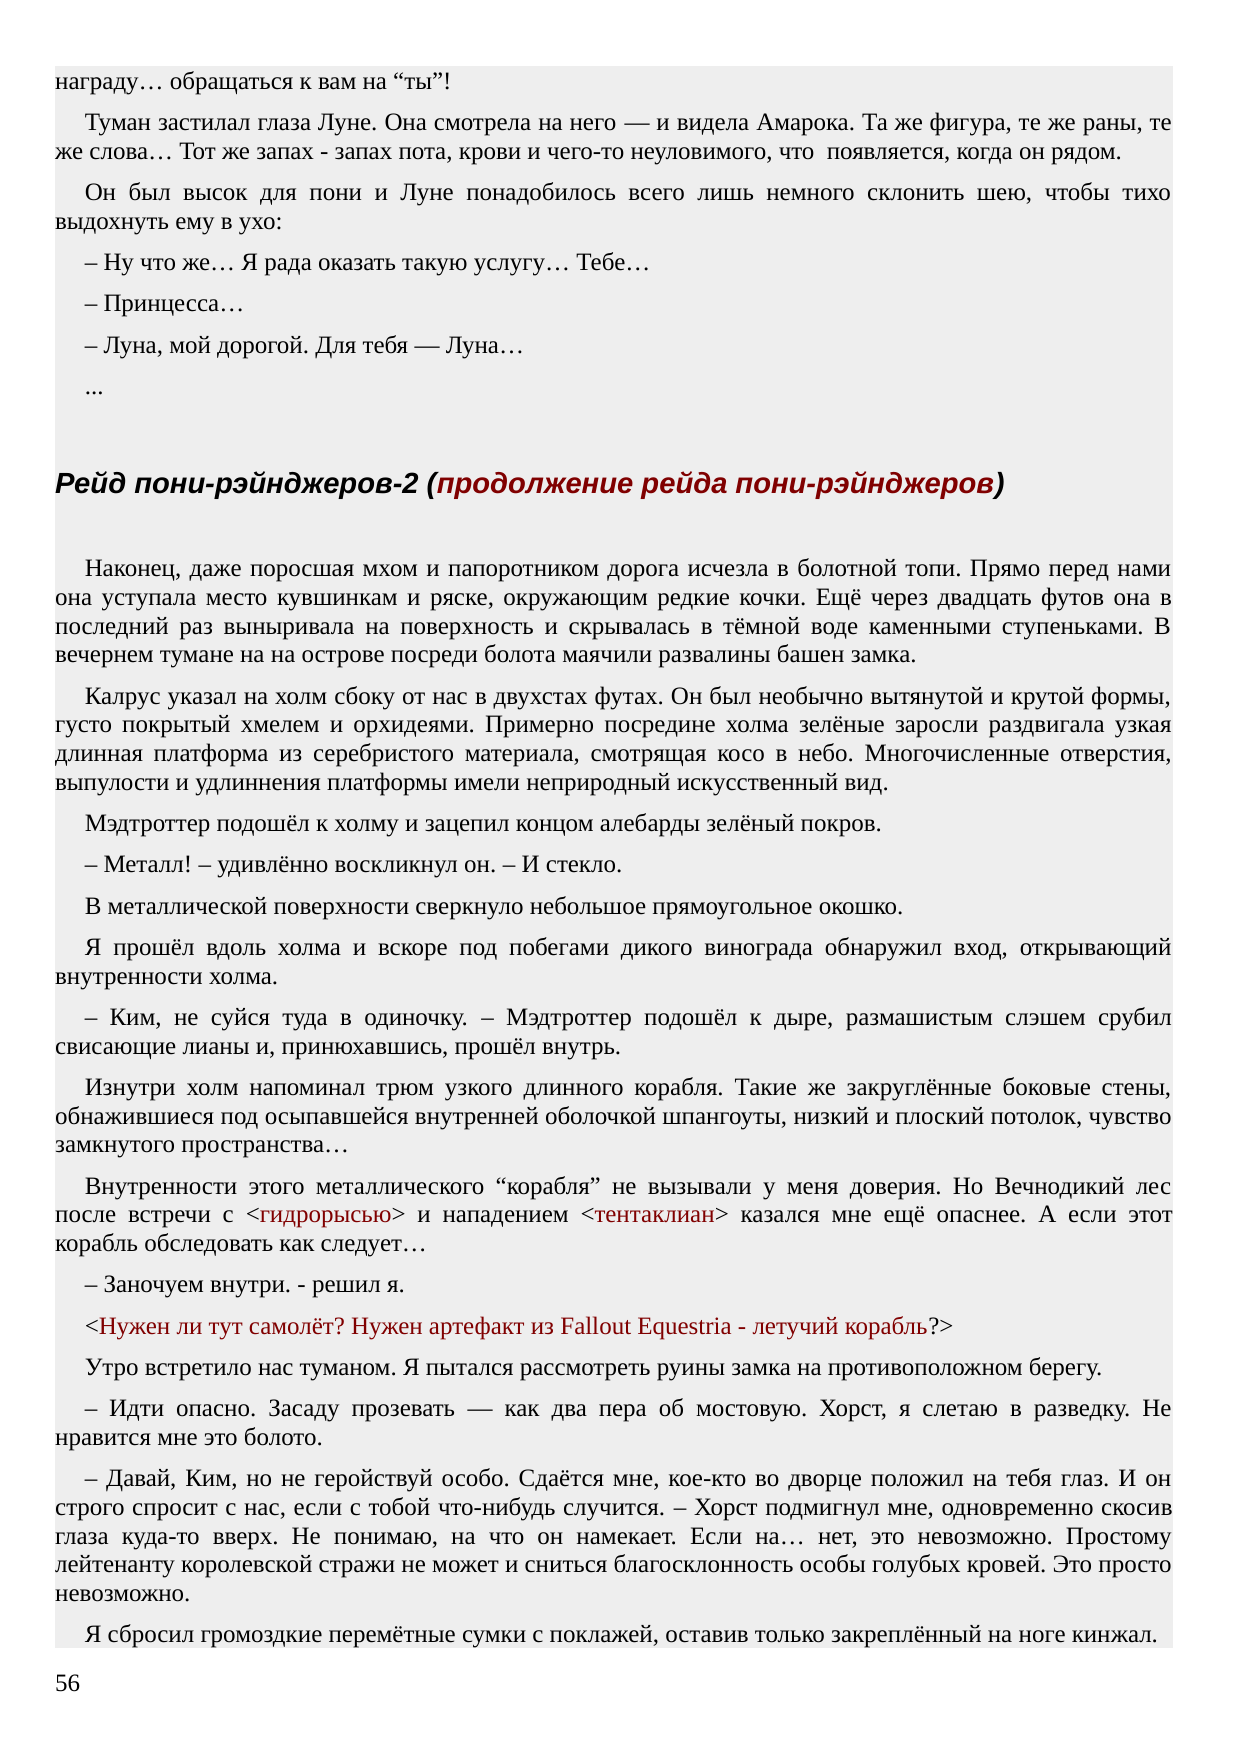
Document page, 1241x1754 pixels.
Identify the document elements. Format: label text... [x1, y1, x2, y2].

text Я сбросил громоздкие перемётные сумки с поклажей, оставив только закреплённый на ноге кинжал. [55, 1619, 1173, 1648]
text – Ким, не суйся туда в одиночку. – Мэдтроттер подошёл к дыре, размашистым слэшем срубил свисающие лианы и, принюхавшись, прошёл внутрь. [55, 1002, 1173, 1059]
text – Идти опасно. Засаду прозевать — как два пера об мостовую. Хорст, я слетаю в разведку. Не нравится мне это болото. [55, 1393, 1173, 1451]
text Калрус указал на холм сбоку от нас в двухстах футах. Он был необычно вытянутой и крутой формы, густо покрытый хмелем и орхидеями. Примерно посредине холма зелёные заросли раздвигала узкая длинная платформа из серебристого материала, смотрящая косо в небо. Многочисленные отверстия, выпулости и удлиннения платформы имели неприродный искусственный вид. [55, 681, 1173, 796]
text Туман застилал глаза Луне. Она смотрела на него — и видела Амарока. Та же фигура, те же раны, те же слова… Тот же запах - запах пота, крови и чего-то неуловимого, что появляется, когда он рядом. [55, 107, 1173, 165]
text В металлической поверхности сверкнуло небольшое прямоугольное окошко. [55, 891, 1173, 919]
text ... [55, 371, 1173, 400]
text – Ну что же… Я рада оказать такую услугу… Тебе… [55, 247, 1173, 276]
text – Принцесса… [55, 288, 1173, 317]
text Изнутри холм напоминал трюм узкого длинного корабля. Такие же закруглённые боковые стены, обнажившиеся под осыпавшейся внутренней оболочкой шпангоуты, низкий и плоский потолок, чувство замкнутого пространства… [55, 1072, 1173, 1158]
text Он был высок для пони и Луне понадобилось всего лишь немного склонить шею, чтобы тихо выдохнуть ему в ухо: [55, 177, 1173, 235]
text Наконец, даже поросшая мхом и папоротником дорога исчезла в болотной топи. Прямо перед нами она уступала место кувшинкам и ряске, окружающим редкие кочки. Ещё через двадцать футов она в последний раз выныривала на поверхность и скрывалась в тёмной воде каменными ступеньками. В вечернем тумане на на острове посреди болота маячили развалины башен замка. [55, 553, 1173, 668]
text <Нужен ли тут самолёт? Нужен артефакт из Fallout Equestria - летучий корабль?> [55, 1311, 1173, 1339]
text – Металл! – удивлённо воскликнул он. – И стекло. [55, 849, 1173, 878]
text – Давай, Ким, но не геройствуй особо. Сдаётся мне, кое-кто во дворце положил на тебя глаз. И он строго спросит с нас, если с тобой что-нибудь случится. – Хорст подмигнул мне, одновременно скосив глаза куда-то вверх. Не понимаю, на что он намекает. Если на… нет, это невозможно. Простому лейтенанту королевской стражи не может и сниться благосклонность особы голубых кровей. Это просто невозможно. [55, 1463, 1173, 1607]
subtitle Рейд пони-рэйнджеров-2 (продолжение рейда пони-рэйнджеров) [55, 466, 1173, 499]
text Мэдтроттер подошёл к холму и зацепил концом алебарды зелёный покров. [55, 808, 1173, 837]
text – Заночуем внутри. - решил я. [55, 1269, 1173, 1298]
text награду… обращаться к вам на “ты”! [55, 66, 1173, 95]
text Я прошёл вдоль холма и вскоре под побегами дикого винограда обнаружил вход, открывающий внутренности холма. [55, 932, 1173, 989]
text Внутренности этого металлического “корабля” не вызывали у меня доверия. Но Вечнодикий лес после встречи с <гидрорысью> и нападением <тентаклиан> казался мне ещё опаснее. А если этот корабль обследовать как следует… [55, 1171, 1173, 1257]
text Утро встретило нас туманом. Я пытался рассмотреть руины замка на противоположном берегу. [55, 1352, 1173, 1381]
text – Луна, мой дорогой. Для тебя — Луна… [55, 330, 1173, 358]
